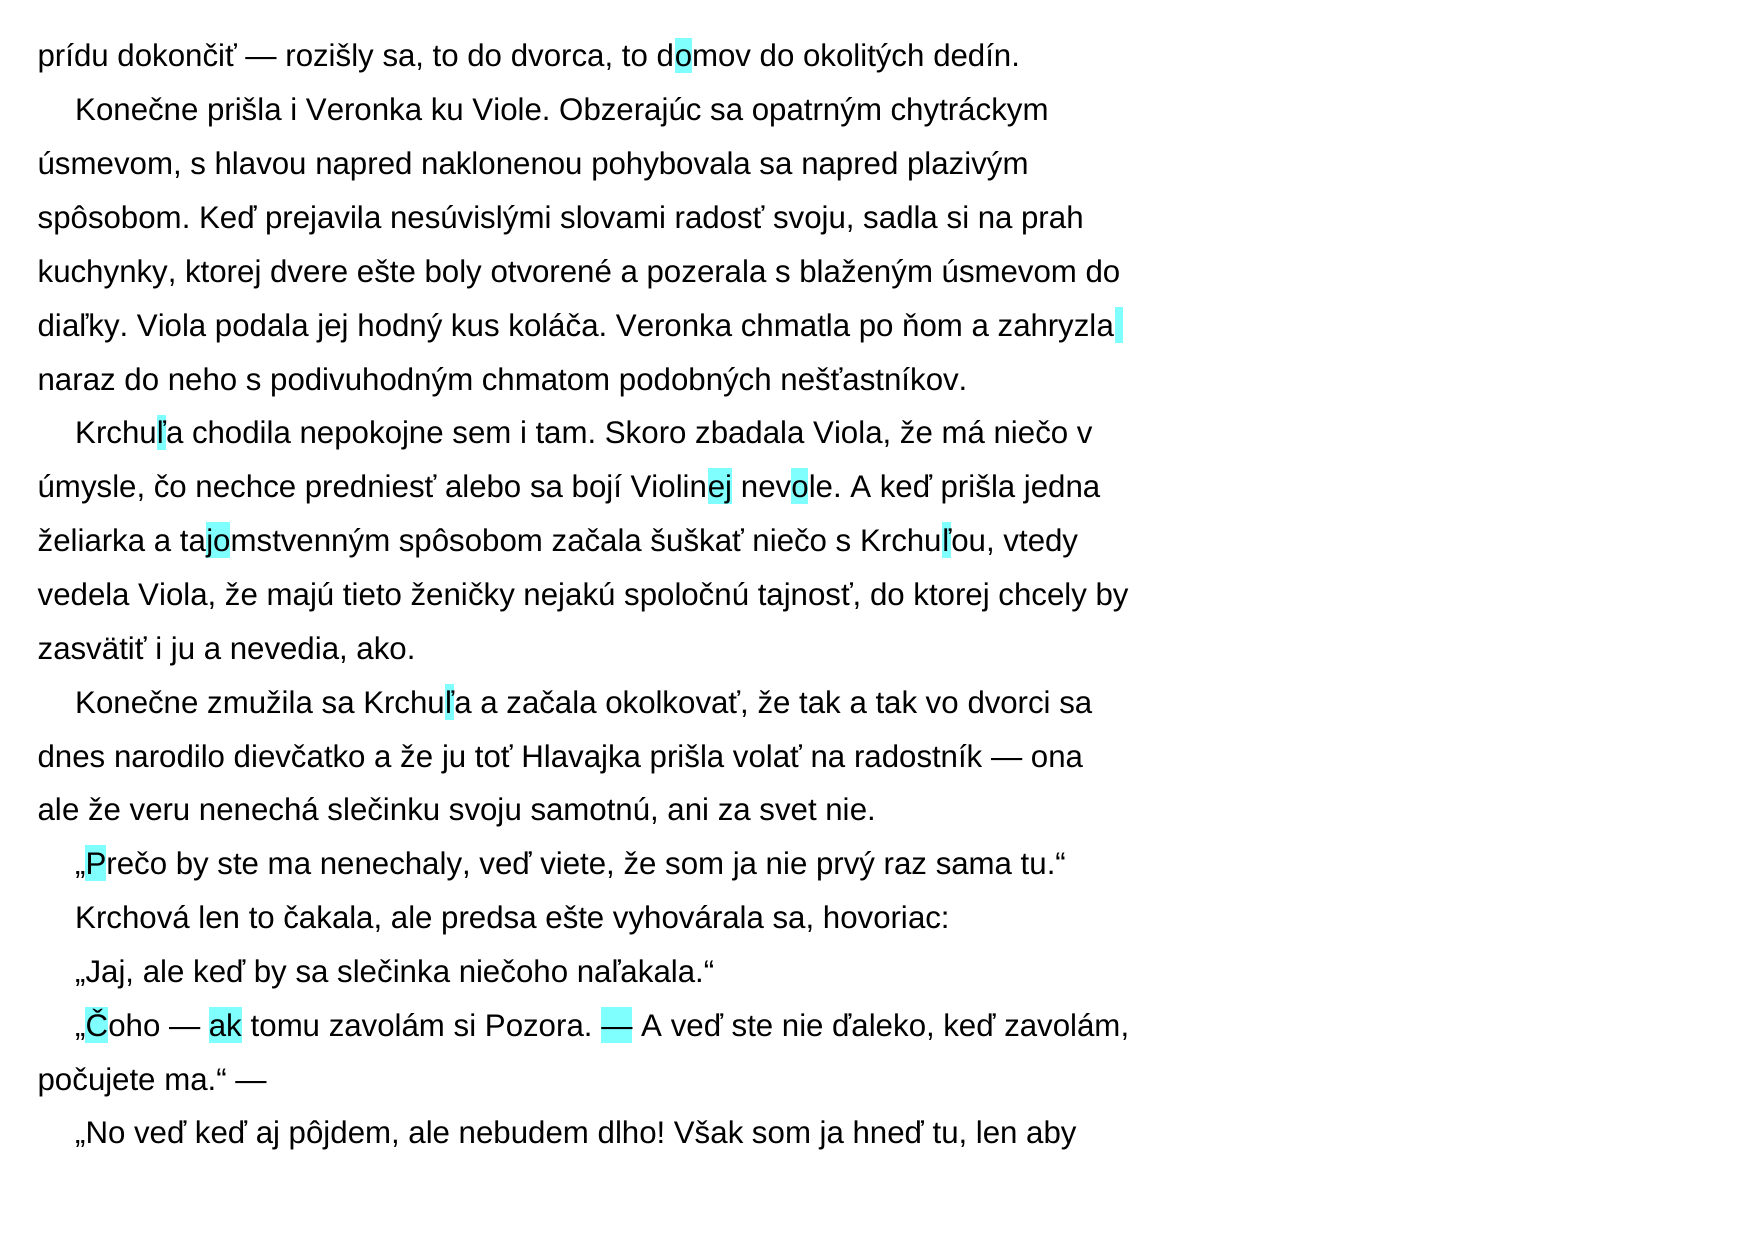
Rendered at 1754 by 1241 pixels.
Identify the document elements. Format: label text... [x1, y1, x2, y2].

text Konečne prišla i Veronka ku Viole. Obzerajúc sa opatrným chytráckym úsmevom, s hlavou napred naklonenou pohybovala sa napred plazivým spôsobom. Keď prejavila nesúvislými slovami radosť svoju, sadla si na prah kuchynky, ktorej dvere ešte boly otvorené a pozerala s blaženým úsmevom do diaľky. Viola podala jej hodný kus koláča. Veronka chmatla po ňom a zahryzla naraz do neho s podivuhodným chmatom podobných nešťastníkov. [37, 91, 1130, 397]
text „Jaj, ale keď by sa slečinka niečoho naľakala.“ [37, 953, 1130, 989]
text „Prečo by ste ma nenechaly, veď viete, že som ja nie prvý raz sama tu.“ [37, 845, 1130, 881]
text „Čoho — ak tomu zavolám si Pozora. — A veď ste nie ďaleko, keď zavolám, počujete ma.“ — [37, 1007, 1130, 1097]
text Krchová len to čakala, ale predsa ešte vyhovárala sa, hovoriac: [37, 899, 1130, 935]
text „No veď keď aj pôjdem, ale nebudem dlho! Však som ja hneď tu, len aby [37, 1114, 1130, 1151]
text prídu dokončiť — rozišly sa, to do dvorca, to domov do okolitých dedín. [37, 37, 1130, 73]
text Krchuľa chodila nepokojne sem i tam. Skoro zbadala Viola, že má niečo v úmysle, čo nechce predniesť alebo sa bojí Violinej nevole. A keď prišla jedna želiarka a tajomstvenným spôsobom začala šuškať niečo s Krchuľou, vtedy vedela Viola, že majú tieto ženičky nejakú spoločnú tajnosť, do ktorej chcely by zasvätiť i ju a nevedia, ako. [37, 414, 1130, 666]
text Konečne zmužila sa Krchuľa a začala okolkovať, že tak a tak vo dvorci sa dnes narodilo dievčatko a že ju toť Hlavajka prišla volať na radostník — ona ale že veru nenechá slečinku svoju samotnú, ani za svet nie. [37, 684, 1130, 827]
